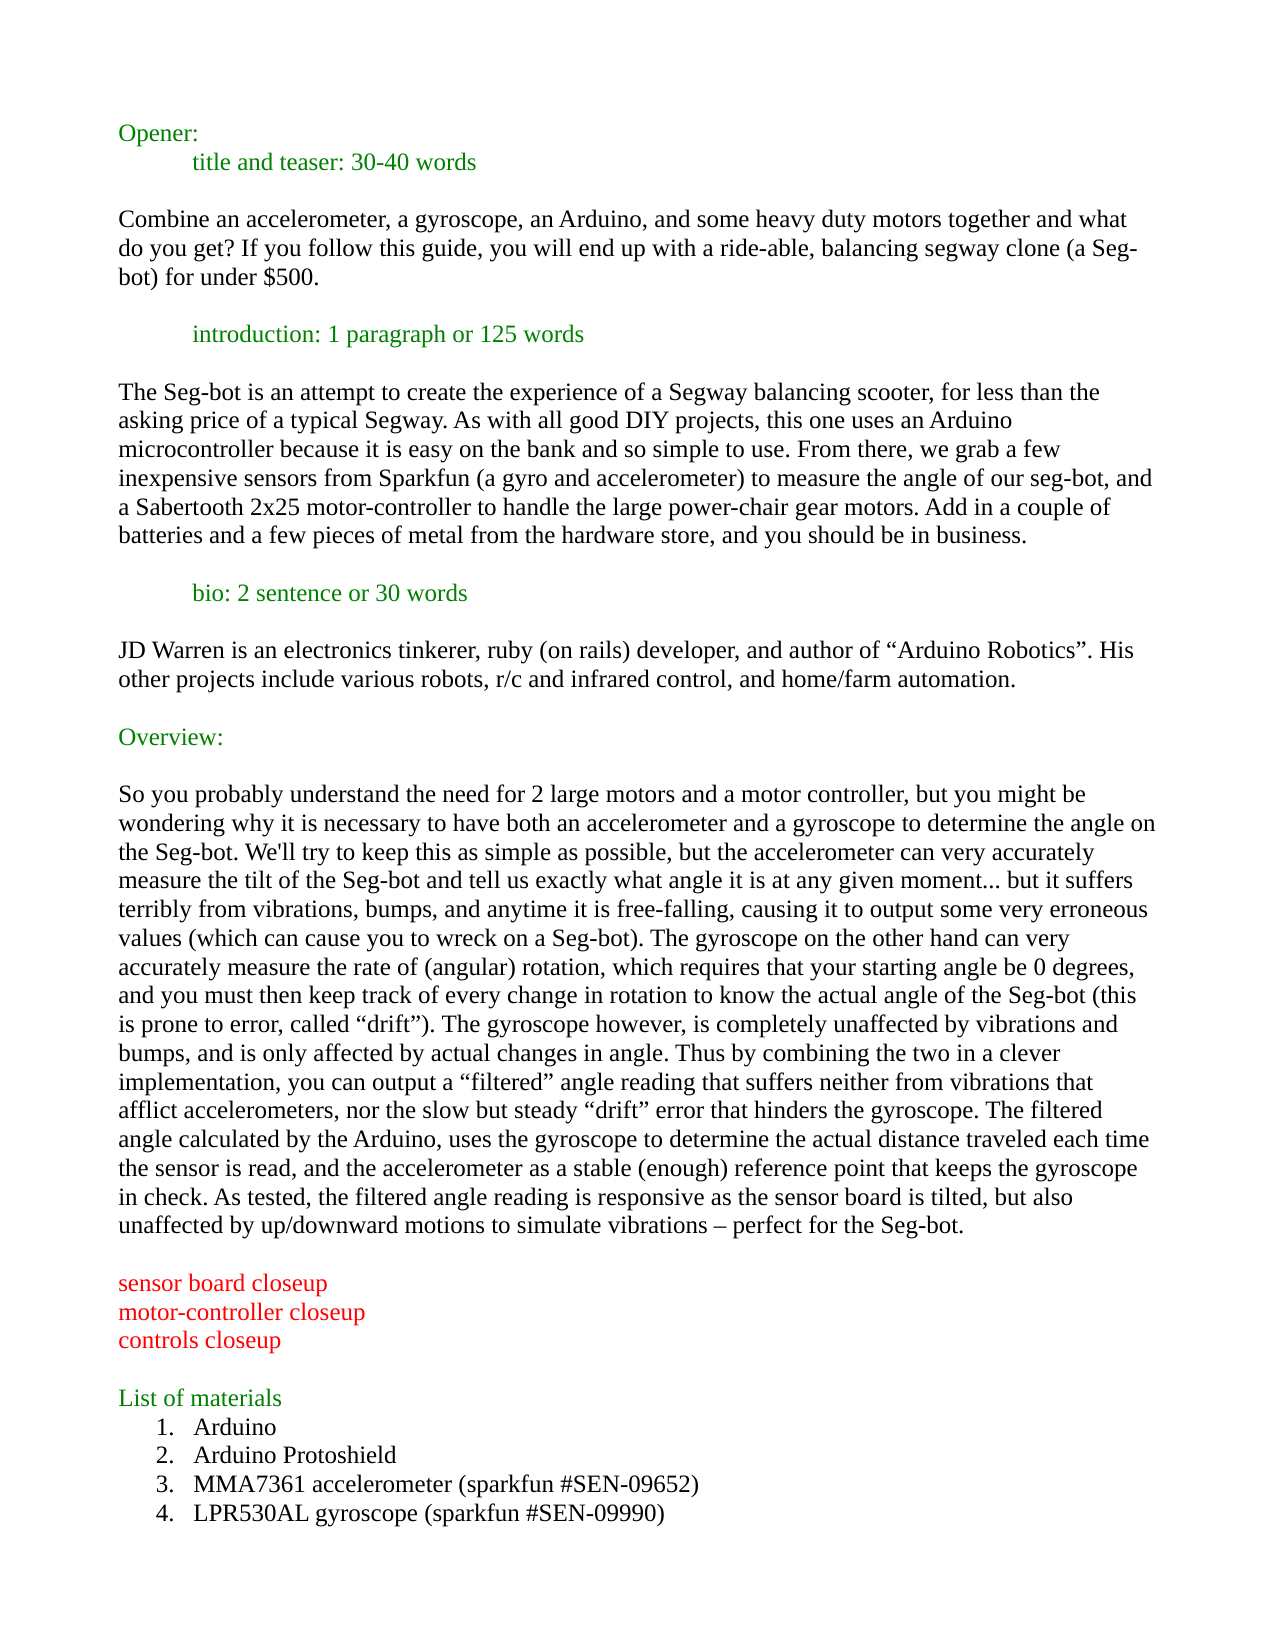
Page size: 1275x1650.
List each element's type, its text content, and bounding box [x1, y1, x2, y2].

text Combine an accelerometer, a gyroscope, an Arduino, and some heavy duty motors together and what do you get? If you follow this guide, you will end up with a ride-able, balancing segway clone (a Seg-bot) for under $500. [118, 204, 1157, 291]
text bio: 2 sentence or 30 words [118, 578, 1157, 607]
text title and teaser: 30-40 words [118, 147, 1157, 176]
list Arduino [156, 1412, 1157, 1441]
list LPR530AL gyroscope (sparkfun #SEN-09990) [156, 1498, 1157, 1527]
text JD Warren is an electronics tinkerer, ruby (on rails) developer, and author of “Arduino Robotics”. His other projects include various robots, r/c and infrared control, and home/farm automation. [118, 636, 1157, 693]
text The Seg-bot is an attempt to create the experience of a Segway balancing scooter, for less than the asking price of a typical Segway. As with all good DIY projects, this one uses an Arduino microcontroller because it is easy on the bank and so simple to use. From there, we grab a few inexpensive sensors from Sparkfun (a gyro and accelerometer) to measure the angle of our seg-bot, and a Sabertooth 2x25 motor-controller to handle the large power-chair gear motors. Add in a couple of batteries and a few pieces of metal from the hardware store, and you should be in business. [118, 377, 1157, 549]
text List of materials [118, 1383, 1157, 1412]
text So you probably understand the need for 2 large motors and a motor controller, but you might be wondering why it is necessary to have both an accelerometer and a gyroscope to determine the angle on the Seg-bot. We'll try to keep this as simple as possible, but the accelerometer can very accurately measure the tilt of the Seg-bot and tell us exactly what angle it is at any given moment... but it suffers terribly from vibrations, bumps, and anytime it is free-falling, causing it to output some very erroneous values (which can cause you to wreck on a Seg-bot). The gyroscope on the other hand can very accurately measure the rate of (angular) rotation, which requires that your starting angle be 0 degrees, and you must then keep track of every change in rotation to know the actual angle of the Seg-bot (this is prone to error, called “drift”). The gyroscope however, is completely unaffected by vibrations and bumps, and is only affected by actual changes in angle. Thus by combining the two in a clever implementation, you can output a “filtered” angle reading that suffers neither from vibrations that afflict accelerometers, nor the slow but steady “drift” error that hinders the gyroscope. The filtered angle calculated by the Arduino, uses the gyroscope to determine the actual distance traveled each time the sensor is read, and the accelerometer as a stable (enough) reference point that keeps the gyroscope in check. As tested, the filtered angle reading is responsive as the sensor board is tilted, but also unaffected by up/downward motions to simulate vibrations – perfect for the Seg-bot. [118, 779, 1157, 1239]
text controls closeup [118, 1326, 1157, 1354]
text introduction: 1 paragraph or 125 words [118, 319, 1157, 348]
text motor-controller closeup [118, 1297, 1157, 1326]
text Overview: [118, 722, 1157, 751]
list Arduino Protoshield [156, 1441, 1157, 1469]
text Opener: [118, 118, 1157, 147]
text sensor board closeup [118, 1268, 1157, 1297]
list MMA7361 accelerometer (sparkfun #SEN-09652) [156, 1469, 1157, 1498]
